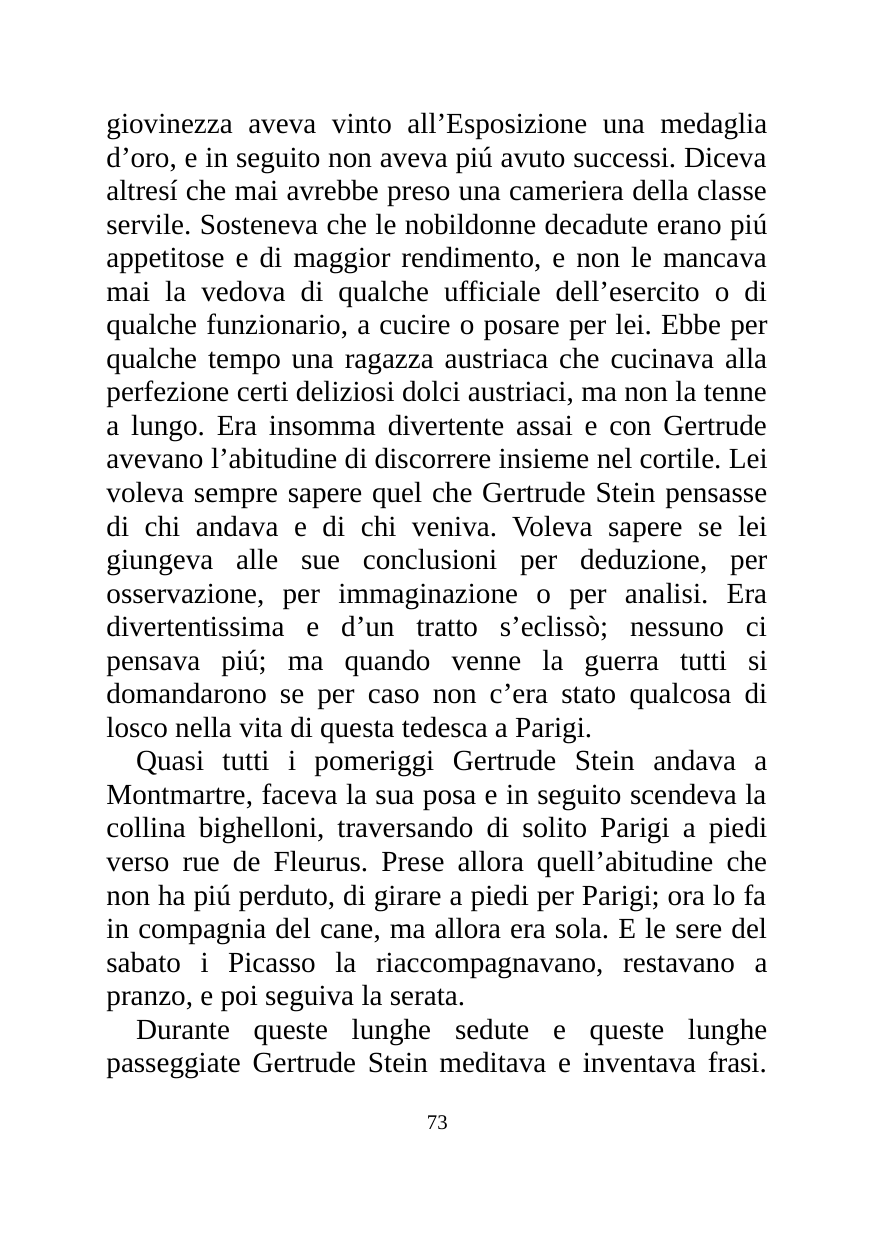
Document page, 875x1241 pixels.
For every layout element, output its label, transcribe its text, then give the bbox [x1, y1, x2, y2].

text Durante queste lunghe sedute e queste lunghe passeggiate Gertrude Stein meditava e inventava frasi. [106, 1012, 768, 1079]
text Quasi tutti i pomeriggi Gertrude Stein andava a Montmartre, faceva la sua posa e in seguito scendeva la collina bighelloni, traversando di solito Parigi a piedi verso rue de Fleurus. Prese allora quell’abitudine che non ha piú perduto, di girare a piedi per Parigi; ora lo fa in compagnia del cane, ma allora era sola. E le sere del sabato i Picasso la riaccompagnavano, restavano a pranzo, e poi seguiva la serata. [106, 743, 768, 1012]
text giovinezza aveva vinto all’Esposizione una medaglia d’oro, e in seguito non aveva piú avuto successi. Diceva altresí che mai avrebbe preso una cameriera della classe servile. Sosteneva che le nobildonne decadute erano piú appetitose e di maggior rendimento, e non le mancava mai la vedova di qualche ufficiale dell’esercito o di qualche funzionario, a cucire o posare per lei. Ebbe per qualche tempo una ragazza austriaca che cucinava alla perfezione certi deliziosi dolci austriaci, ma non la tenne a lungo. Era insomma divertente assai e con Gertrude avevano l’abitudine di discorrere insieme nel cortile. Lei voleva sempre sapere quel che Gertrude Stein pensasse di chi andava e di chi veniva. Voleva sapere se lei giungeva alle sue conclusioni per deduzione, per osservazione, per immaginazione o per analisi. Era divertentissima e d’un tratto s’eclissò; nessuno ci pensava piú; ma quando venne la guerra tutti si domandarono se per caso non c’era stato qualcosa di losco nella vita di questa tedesca a Parigi. [106, 106, 768, 743]
